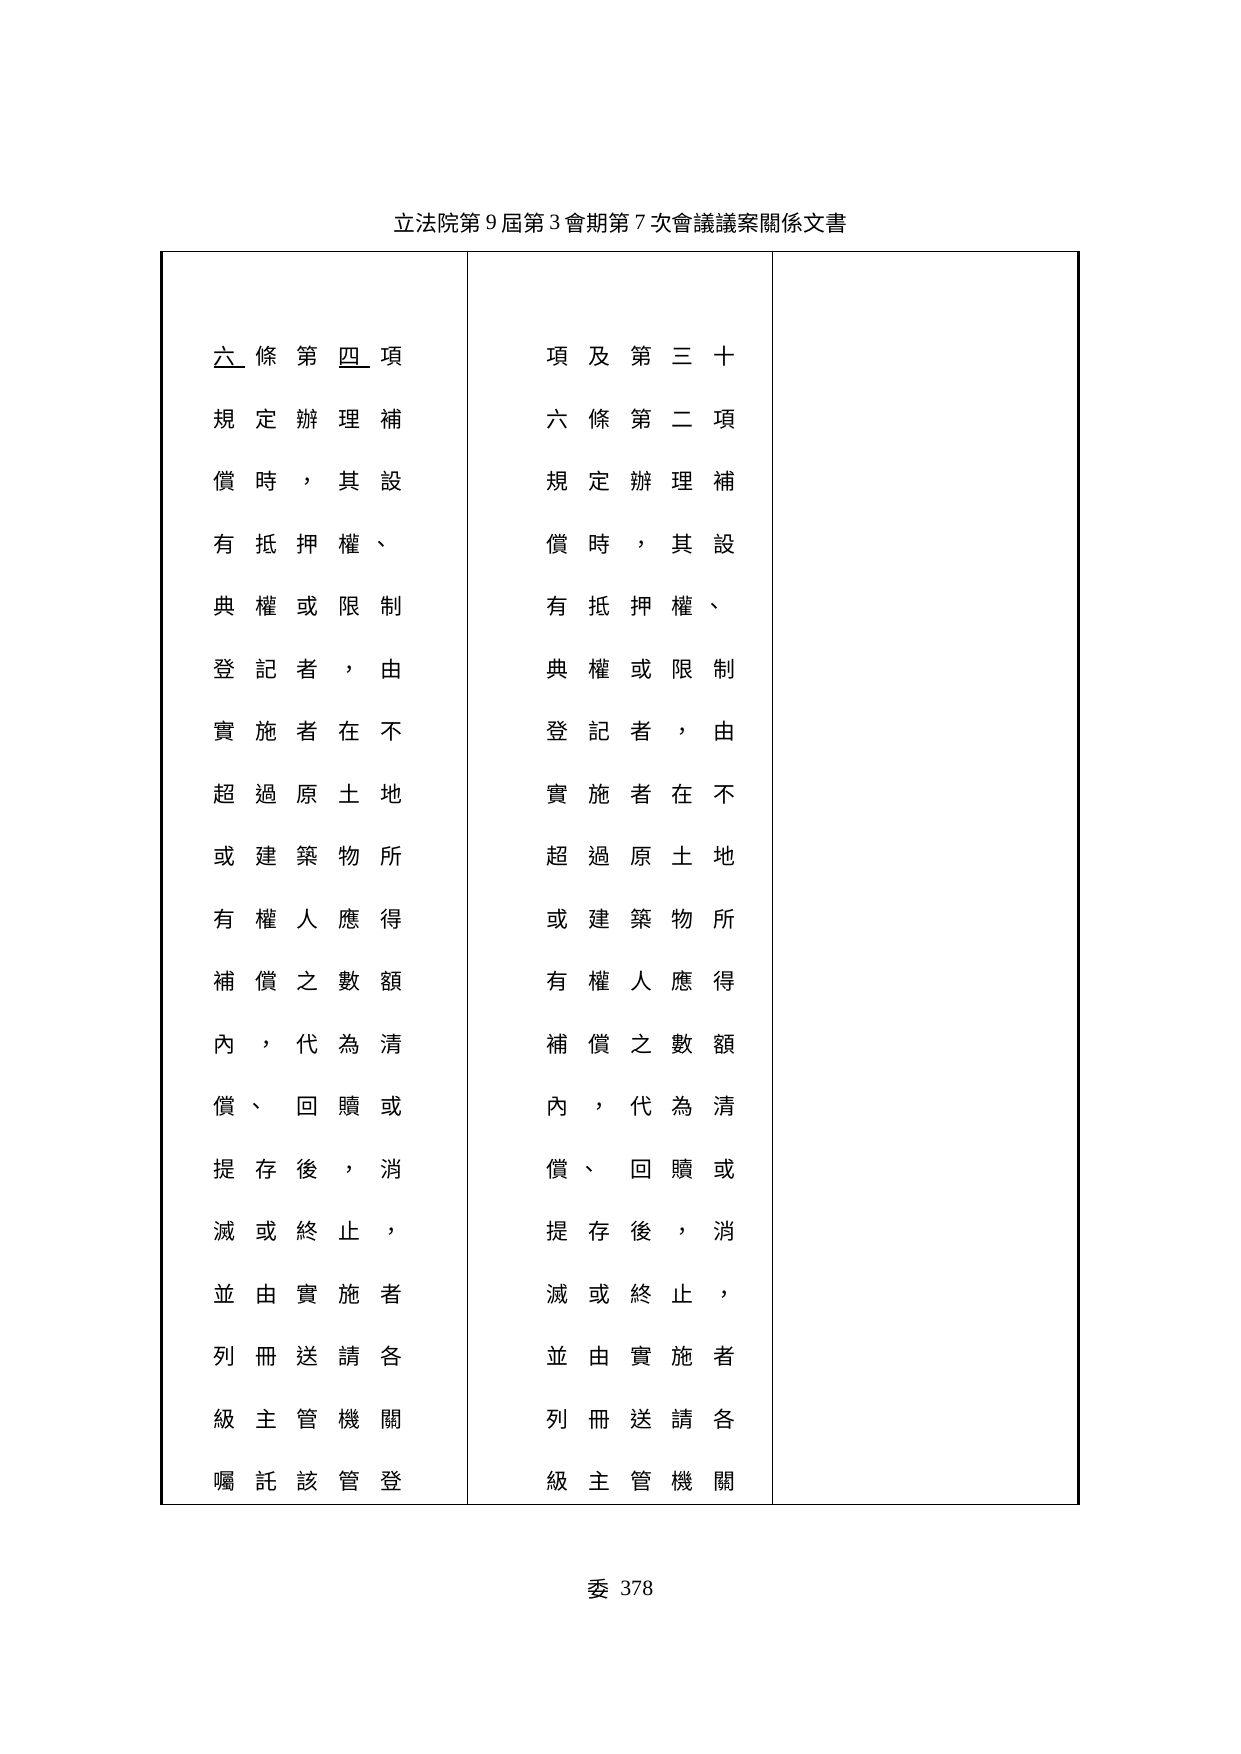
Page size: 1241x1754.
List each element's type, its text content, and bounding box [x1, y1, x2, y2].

table_cell 六條第四項規定辦理補償時，其設有抵押權、典權或限制登記者，由實施者在不超過原土地或建築物所有權人應得補償之數額內，代為清償、回贖或提存後，消滅或終止，並由實施者列冊送請各級主管機關囑託該管登 [163, 252, 467, 1504]
table_cell [773, 252, 1077, 1504]
table_cell 項及第三十六條第二項規定辦理補償時，其設有抵押權、典權或限制登記者，由實施者在不超過原土地或建築物所有權人應得補償之數額內，代為清償、回贖或提存後，消滅或終止，並由實施者列冊送請各級主管機關 [468, 252, 772, 1504]
